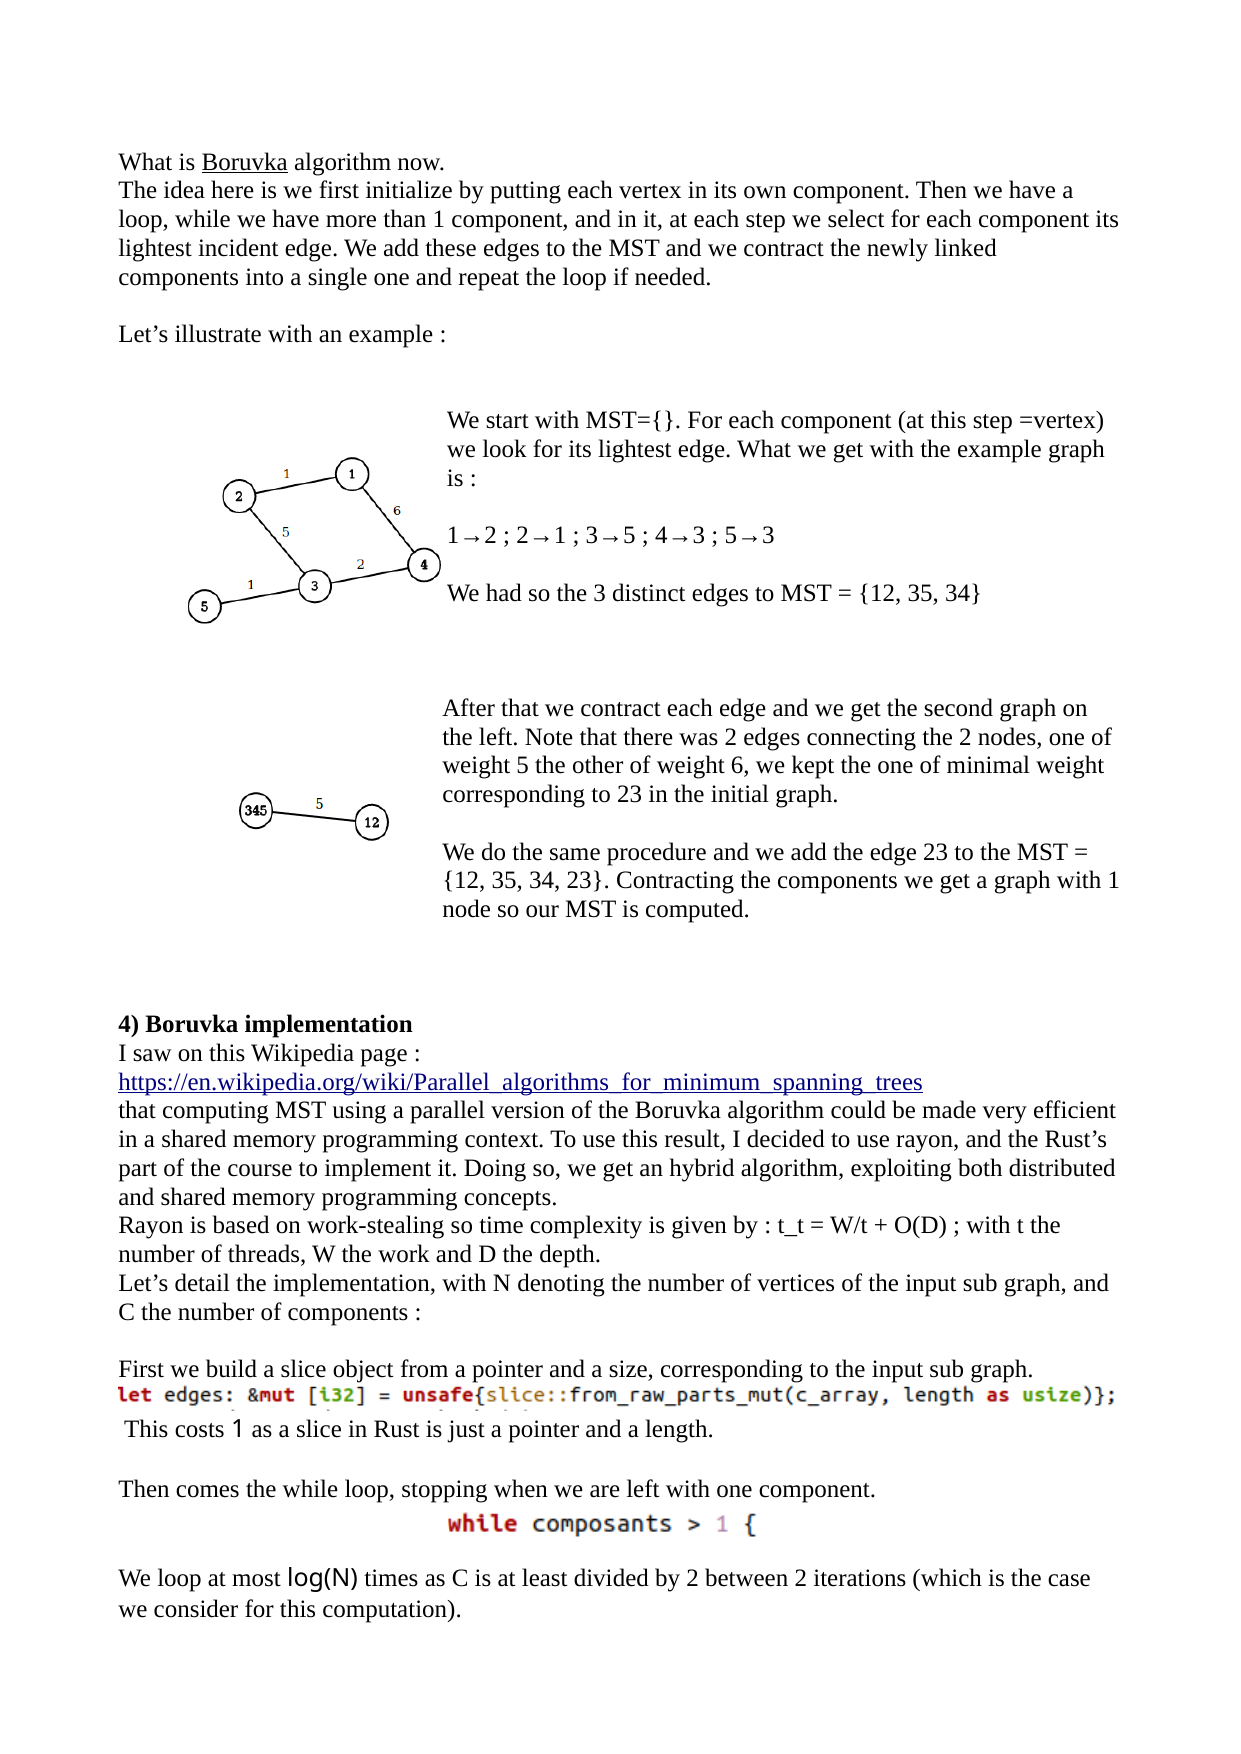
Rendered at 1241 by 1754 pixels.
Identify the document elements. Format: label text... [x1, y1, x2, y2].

text Then comes the while loop, stopping when we are left with one component. [118, 1474, 1122, 1502]
picture [118, 1383, 1123, 1411]
text We start with MST={}. For each component (at this step =vertex) we look for its lightest edge. What we get with the example graph is : [447, 406, 1122, 492]
text Rayon is based on work-stealing so time complexity is given by : t_t = W/t + O(D) ; with t the number of threads, W the work and D the depth. [118, 1211, 1122, 1268]
text [118, 578, 171, 607]
picture [448, 1511, 764, 1540]
picture [170, 402, 447, 919]
text This costs 1 as a slice in Rust is just a pointer and a length. [118, 1411, 1122, 1445]
text [118, 521, 171, 549]
text 1→2 ; 2→1 ; 3→5 ; 4→3 ; 5→3 [447, 521, 1122, 549]
text What is Boruvka algorithm now. [118, 147, 1122, 176]
text After that we contract each edge and we get the second graph on the left. Note that there was 2 edges connecting the 2 nodes, one of weight 5 the other of weight 6, we kept the one of minimal weight corresponding to 23 in the initial graph. [442, 693, 1122, 808]
text [118, 406, 171, 492]
text Let’s illustrate with an example : [118, 319, 1122, 348]
text Let’s detail the implementation, with N denoting the number of vertices of the input sub graph, and C the number of components : [118, 1268, 1122, 1326]
text 4) Boruvka implementation [118, 1009, 1122, 1038]
text The idea here is we first initialize by putting each vertex in its own component. Then we have a loop, while we have more than 1 component, and in it, at each step we select for each component its lightest incident edge. We add these edges to the MST and we contract the newly linked components into a single one and repeat the loop if needed. [118, 176, 1122, 291]
text [118, 693, 170, 808]
text We had so the 3 distinct edges to MST = {12, 35, 34} [447, 578, 1122, 607]
text First we build a slice object from a pointer and a size, corresponding to the input sub graph. [118, 1354, 1122, 1383]
text We loop at most log(N) times as C is at least divided by 2 between 2 iterations (which is the case we consider for this computation). [118, 1560, 1122, 1623]
text I saw on this Wikipedia page : https://en.wikipedia.org/wiki/Parallel_algorithms_for_minimum_spanning_trees [118, 1038, 1122, 1096]
text We do the same procedure and we add the edge 23 to the MST = {12, 35, 34, 23}. Contracting the components we get a graph with 1 node so our MST is computed. [118, 837, 1122, 923]
text that computing MST using a parallel version of the Boruvka algorithm could be made very efficient in a shared memory programming context. To use this result, I decided to use rayon, and the Rust’s part of the course to implement it. Doing so, we get an hybrid algorithm, exploiting both distributed and shared memory programming concepts. [118, 1096, 1122, 1211]
